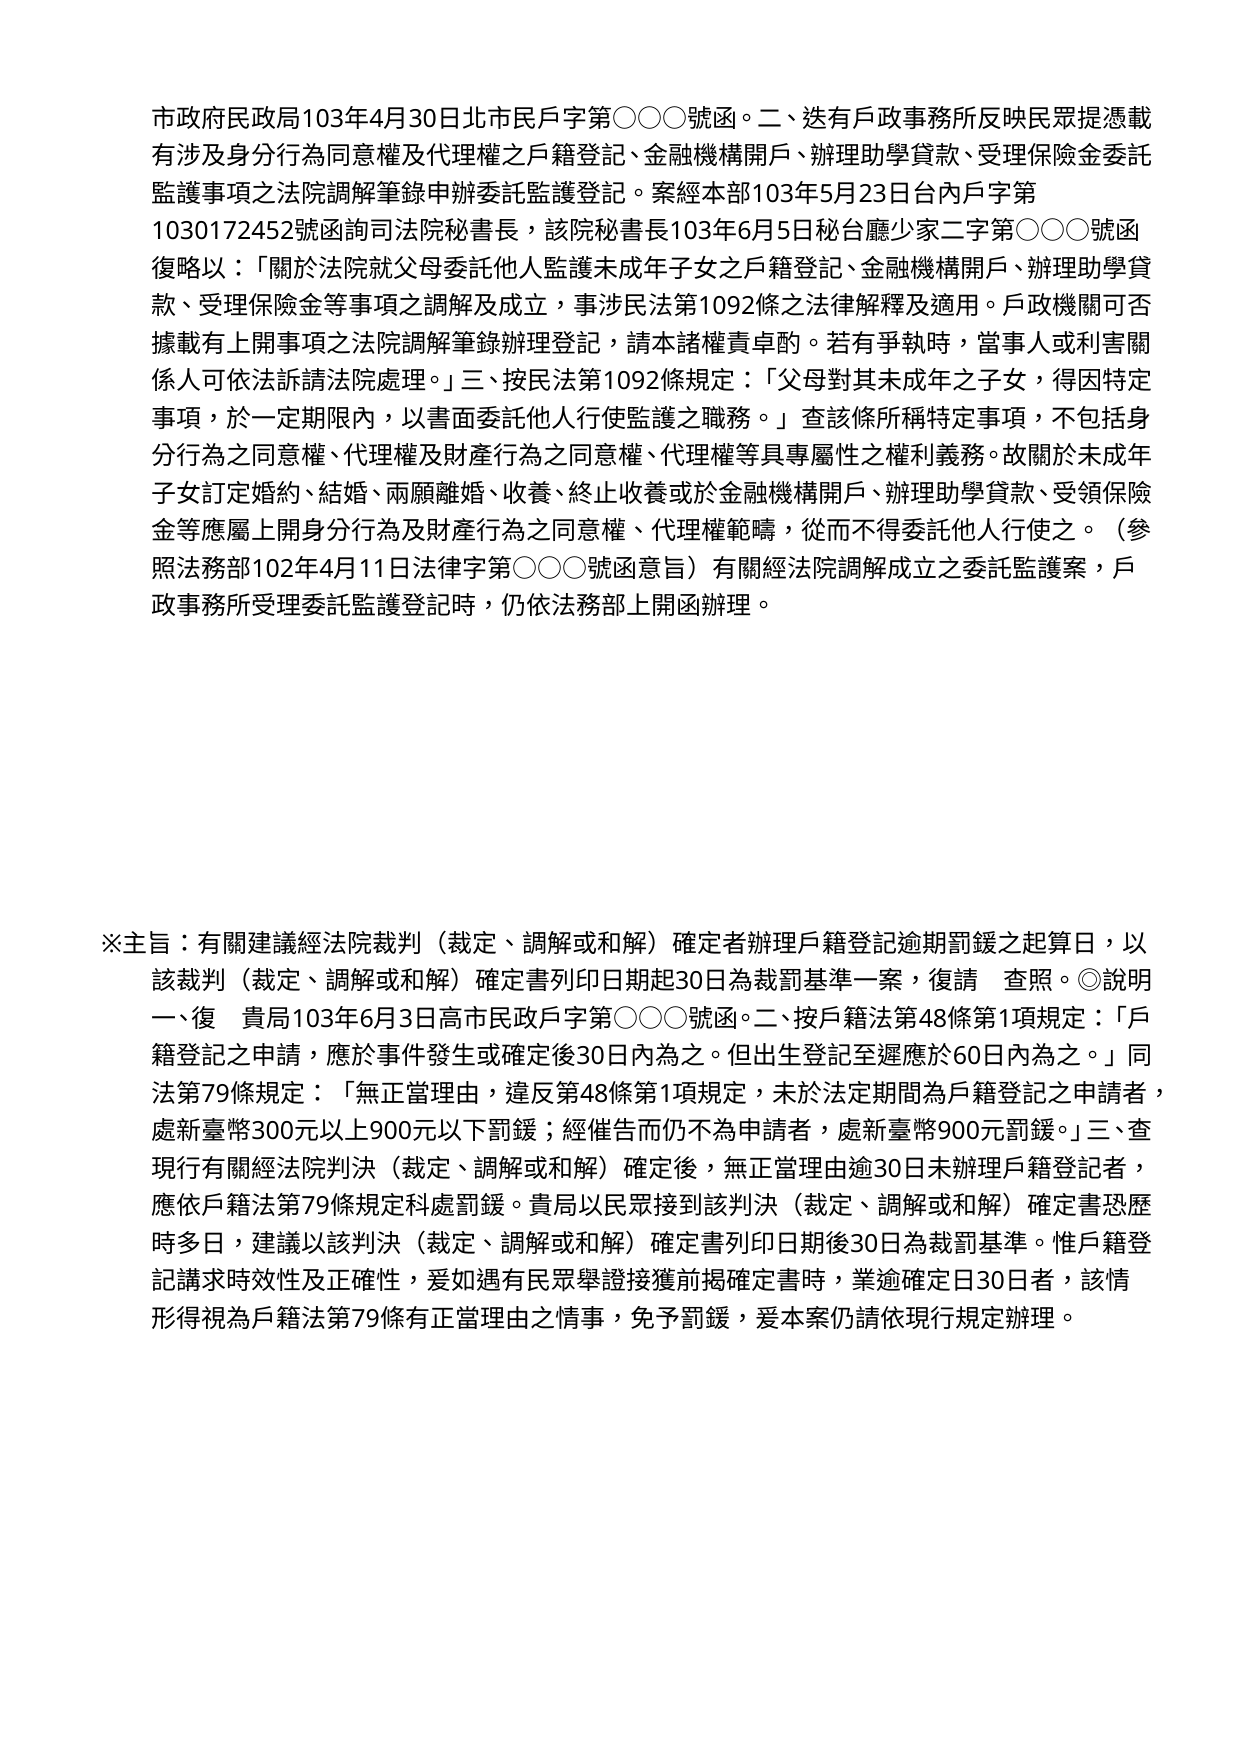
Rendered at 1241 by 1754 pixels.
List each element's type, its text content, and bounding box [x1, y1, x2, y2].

text ※主旨：有關建議經法院裁判（裁定、調解或和解）確定者辦理戶籍登記逾期罰鍰之起算日，以該裁判（裁定、調解或和解）確定書列印日期起30日為裁罰基準一案，復請 查照。◎說明：一、復 貴局103年6月3日高市民政戶字第○○○號函。二、按戶籍法第48條第1項規定：「戶籍登記之申請，應於事件發生或確定後30日內為之。但出生登記至遲應於60日內為之。」同法第79條規定：「無正當理由，違反第48條第1項規定，未於法定期間為戶籍登記之申請者，處新臺幣300元以上900元以下罰鍰；經催告而仍不為申請者，處新臺幣900元罰鍰。」三、查現行有關經法院判決（裁定、調解或和解）確定後，無正當理由逾30日未辦理戶籍登記者，應依戶籍法第79條規定科處罰鍰。貴局以民眾接到該判決（裁定、調解或和解）確定書恐歷時多日，建議以該判決（裁定、調解或和解）確定書列印日期後30日為裁罰基準。惟戶籍登記講求時效性及正確性，爰如遇有民眾舉證接獲前揭確定書時，業逾確定日30日者，該情形得視為戶籍法第79條有正當理由之情事，免予罰鍰，爰本案仍請依現行規定辦理。 [101, 922, 1152, 1335]
text 市政府民政局103年4月30日北市民戶字第○○○號函。二、迭有戶政事務所反映民眾提憑載有涉及身分行為同意權及代理權之戶籍登記、金融機構開戶、辦理助學貸款、受理保險金委託監護事項之法院調解筆錄申辦委託監護登記。案經本部103年5月23日台內戶字第1030172452號函詢司法院秘書長，該院秘書長103年6月5日秘台廳少家二字第○○○號函復略以：「關於法院就父母委託他人監護未成年子女之戶籍登記、金融機構開戶、辦理助學貸款、受理保險金等事項之調解及成立，事涉民法第1092條之法律解釋及適用。戶政機關可否據載有上開事項之法院調解筆錄辦理登記，請本諸權責卓酌。若有爭執時，當事人或利害關係人可依法訴請法院處理。」三、按民法第1092條規定：「父母對其未成年之子女，得因特定事項，於一定期限內，以書面委託他人行使監護之職務。」查該條所稱特定事項，不包括身分行為之同意權、代理權及財產行為之同意權、代理權等具專屬性之權利義務。故關於未成年子女訂定婚約、結婚、兩願離婚、收養、終止收養或於金融機構開戶、辦理助學貸款、受領保險金等應屬上開身分行為及財產行為之同意權、代理權範疇，從而不得委託他人行使之。（參照法務部102年4月11日法律字第○○○號函意旨）有關經法院調解成立之委託監護案，戶政事務所受理委託監護登記時，仍依法務部上開函辦理。 [101, 97, 1152, 622]
